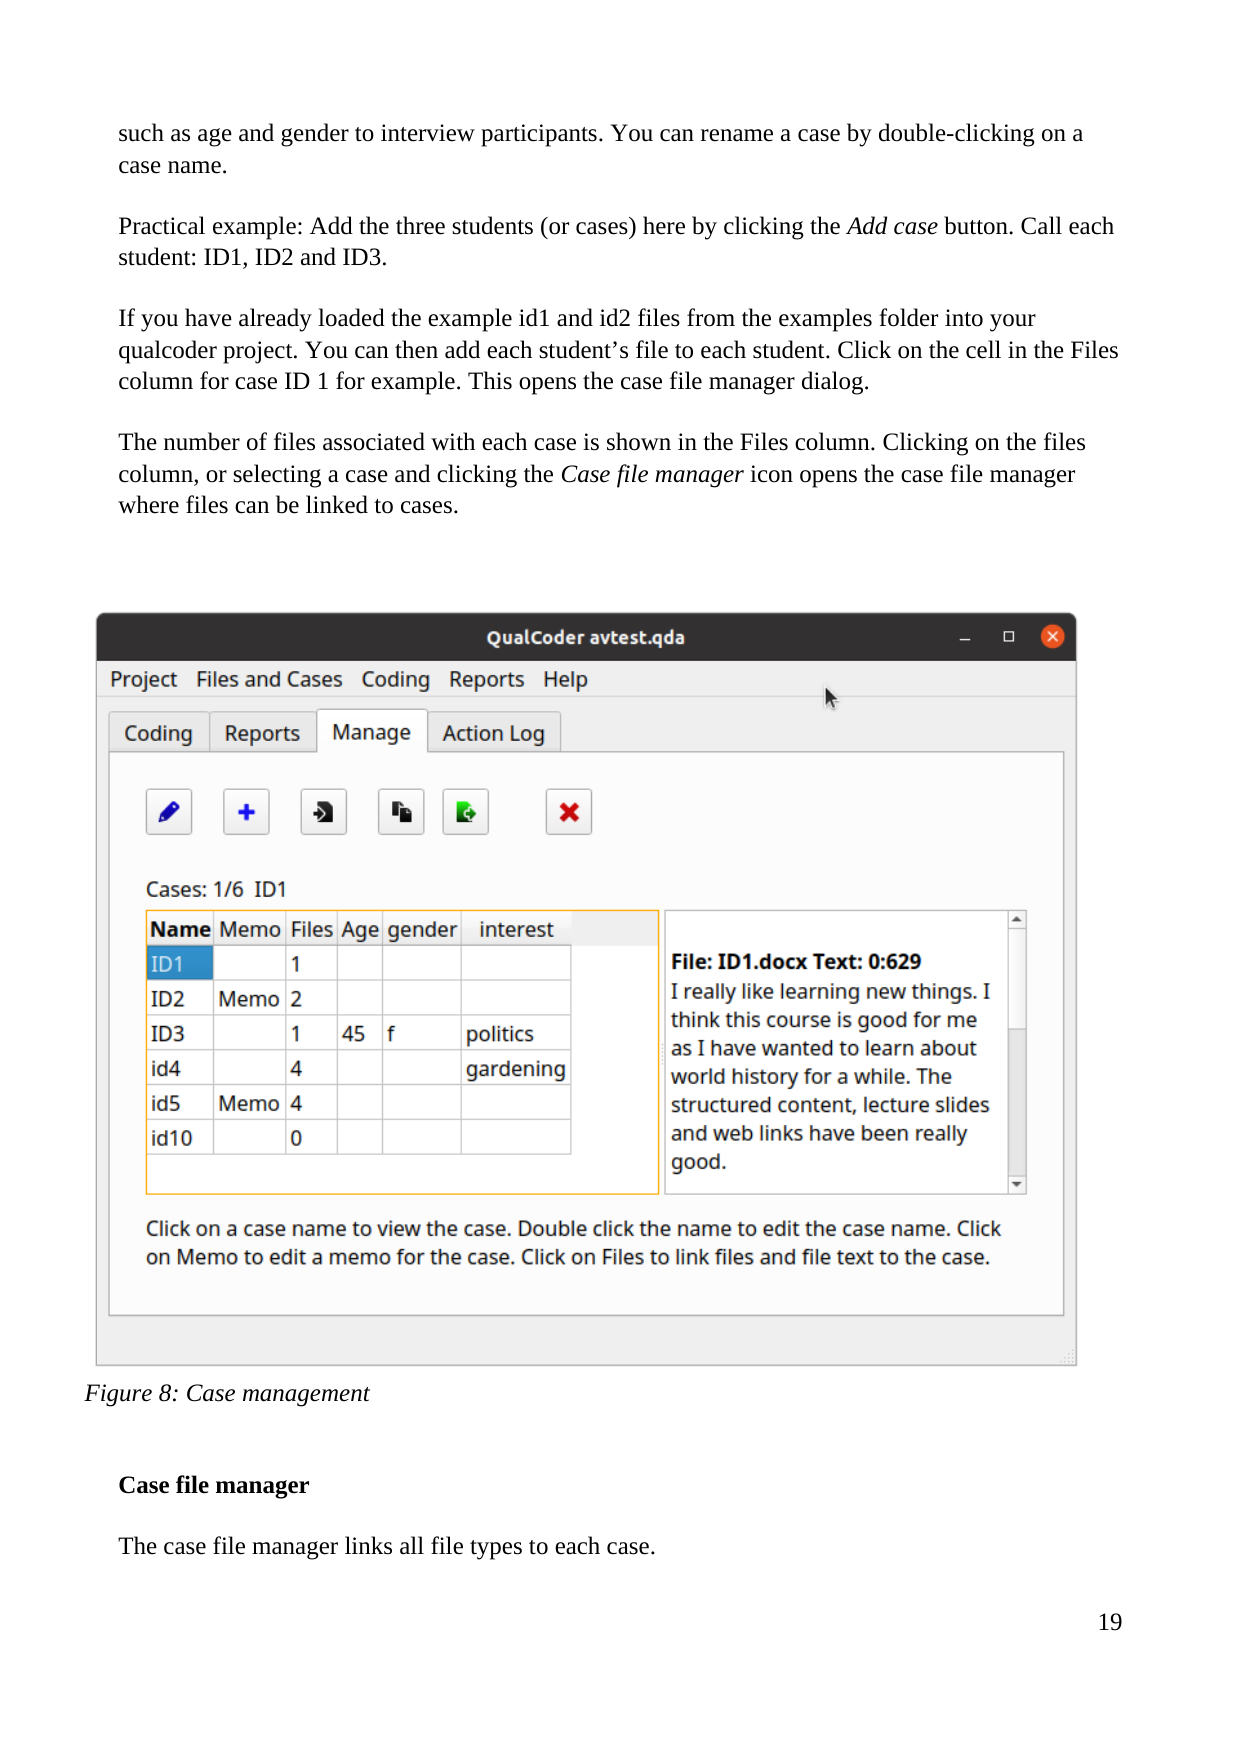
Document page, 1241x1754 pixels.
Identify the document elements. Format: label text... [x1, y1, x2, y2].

text Case file manager [118, 1470, 1122, 1499]
text such as age and gender to interview participants. You can rename a case by double-clicking on a case name. [118, 118, 1122, 178]
text If you have already loaded the example id1 and id2 files from the examples folder into your qualcoder project. You can then add each student’s file to each student. Click on the cell in the Files column for case ID 1 for example. This opens the case file manager dialog. [118, 303, 1122, 395]
text The case file manager links all file types to each case. [118, 1531, 1122, 1560]
text Practical example: Add the three students (or cases) here by clicking the Add case button. Call each student: ID1, ID2 and ID3. [118, 211, 1122, 271]
picture [84, 603, 1089, 1378]
text Figure 8: Case management [84, 1378, 1088, 1407]
text The number of files associated with each case is shown in the Files column. Clicking on the files column, or selecting a case and clicking the Case file manager icon opens the case file manager where files can be linked to cases. [118, 427, 1122, 519]
